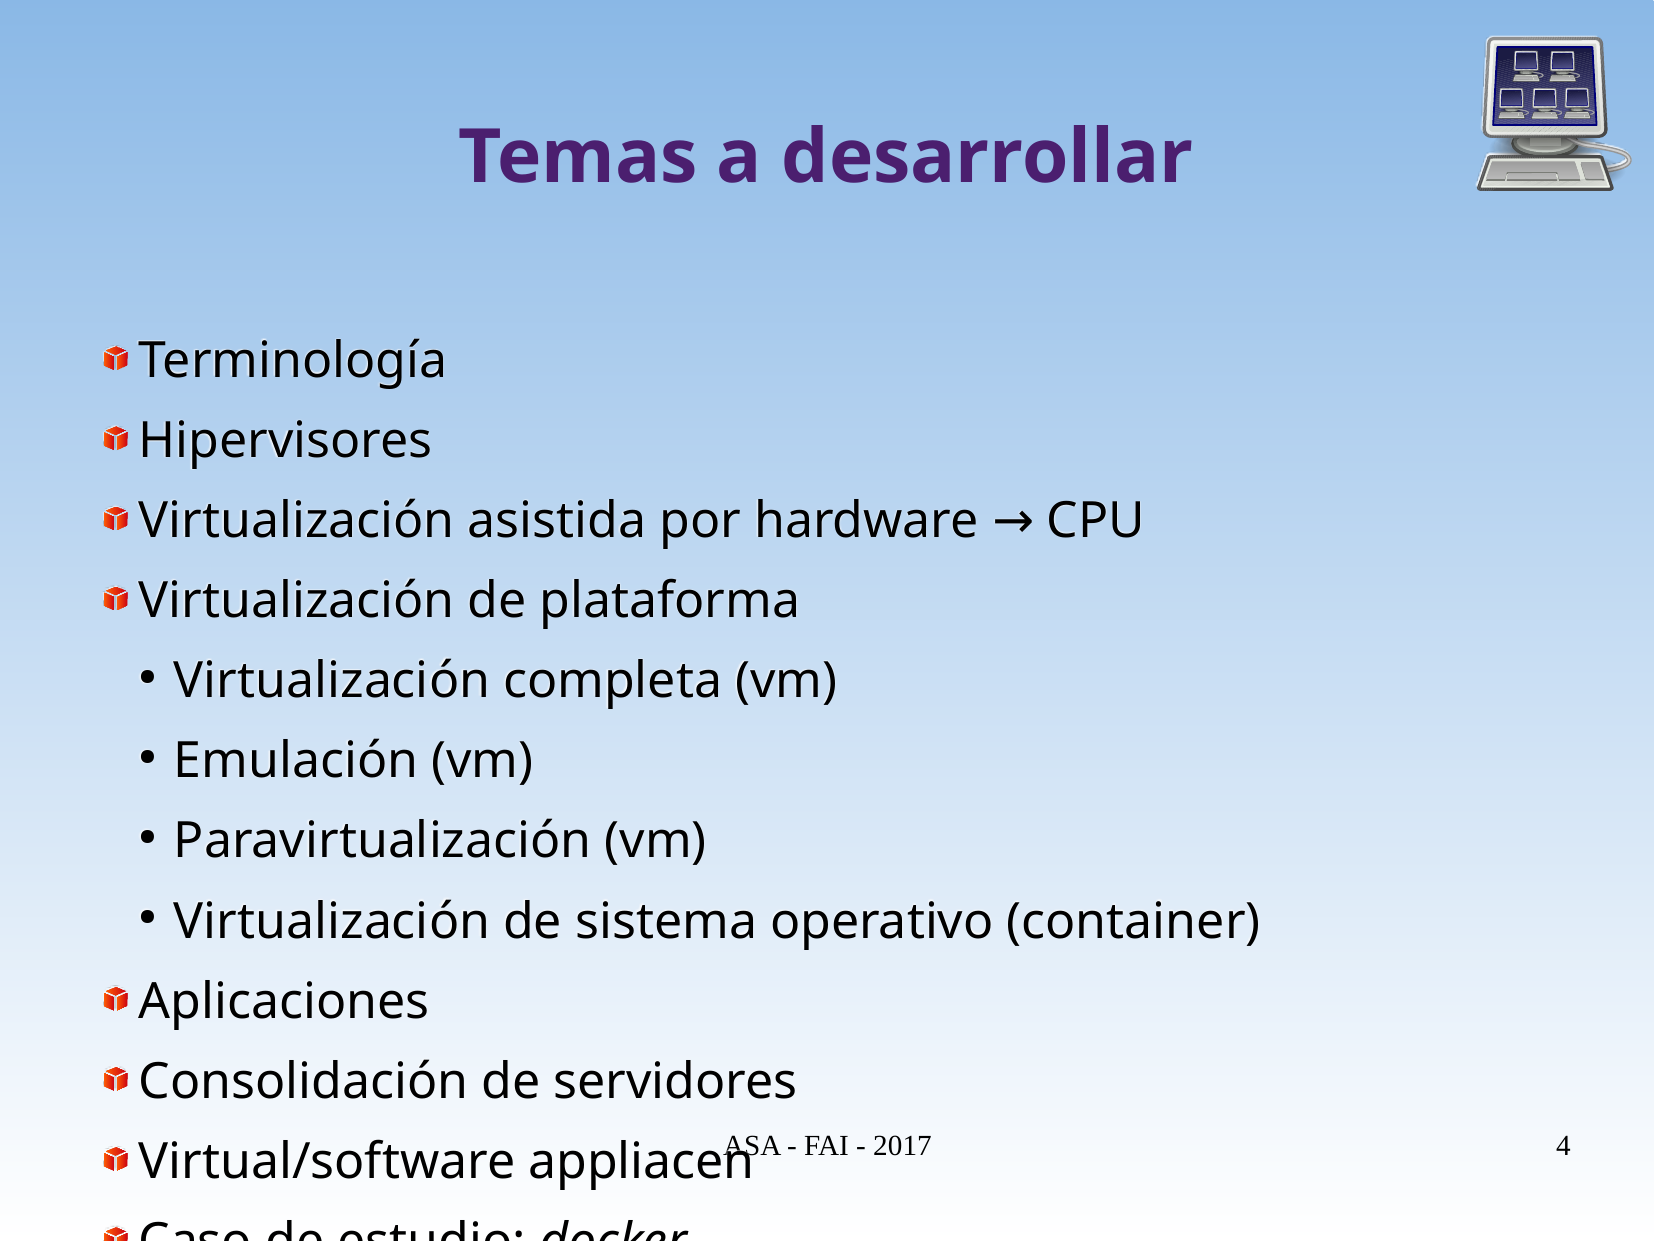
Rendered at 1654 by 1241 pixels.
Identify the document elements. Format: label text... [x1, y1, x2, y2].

text_box Terminología Hipervisores Virtualización asistida por hardware → CPU Virtualización de plataforma Virtualización completa (vm) Emulación (vm) Paravirtualización (vm) Virtualización de sistema operativo (container) Aplicaciones Consolidación de servidores Virtual/software appliacen Caso de estudio: docker Caso de estudio: kvm/qemu/libvirt/virt-manager [88, 316, 1585, 1124]
picture [1473, 33, 1636, 195]
title Temas a desarrollar [82, 49, 1571, 257]
